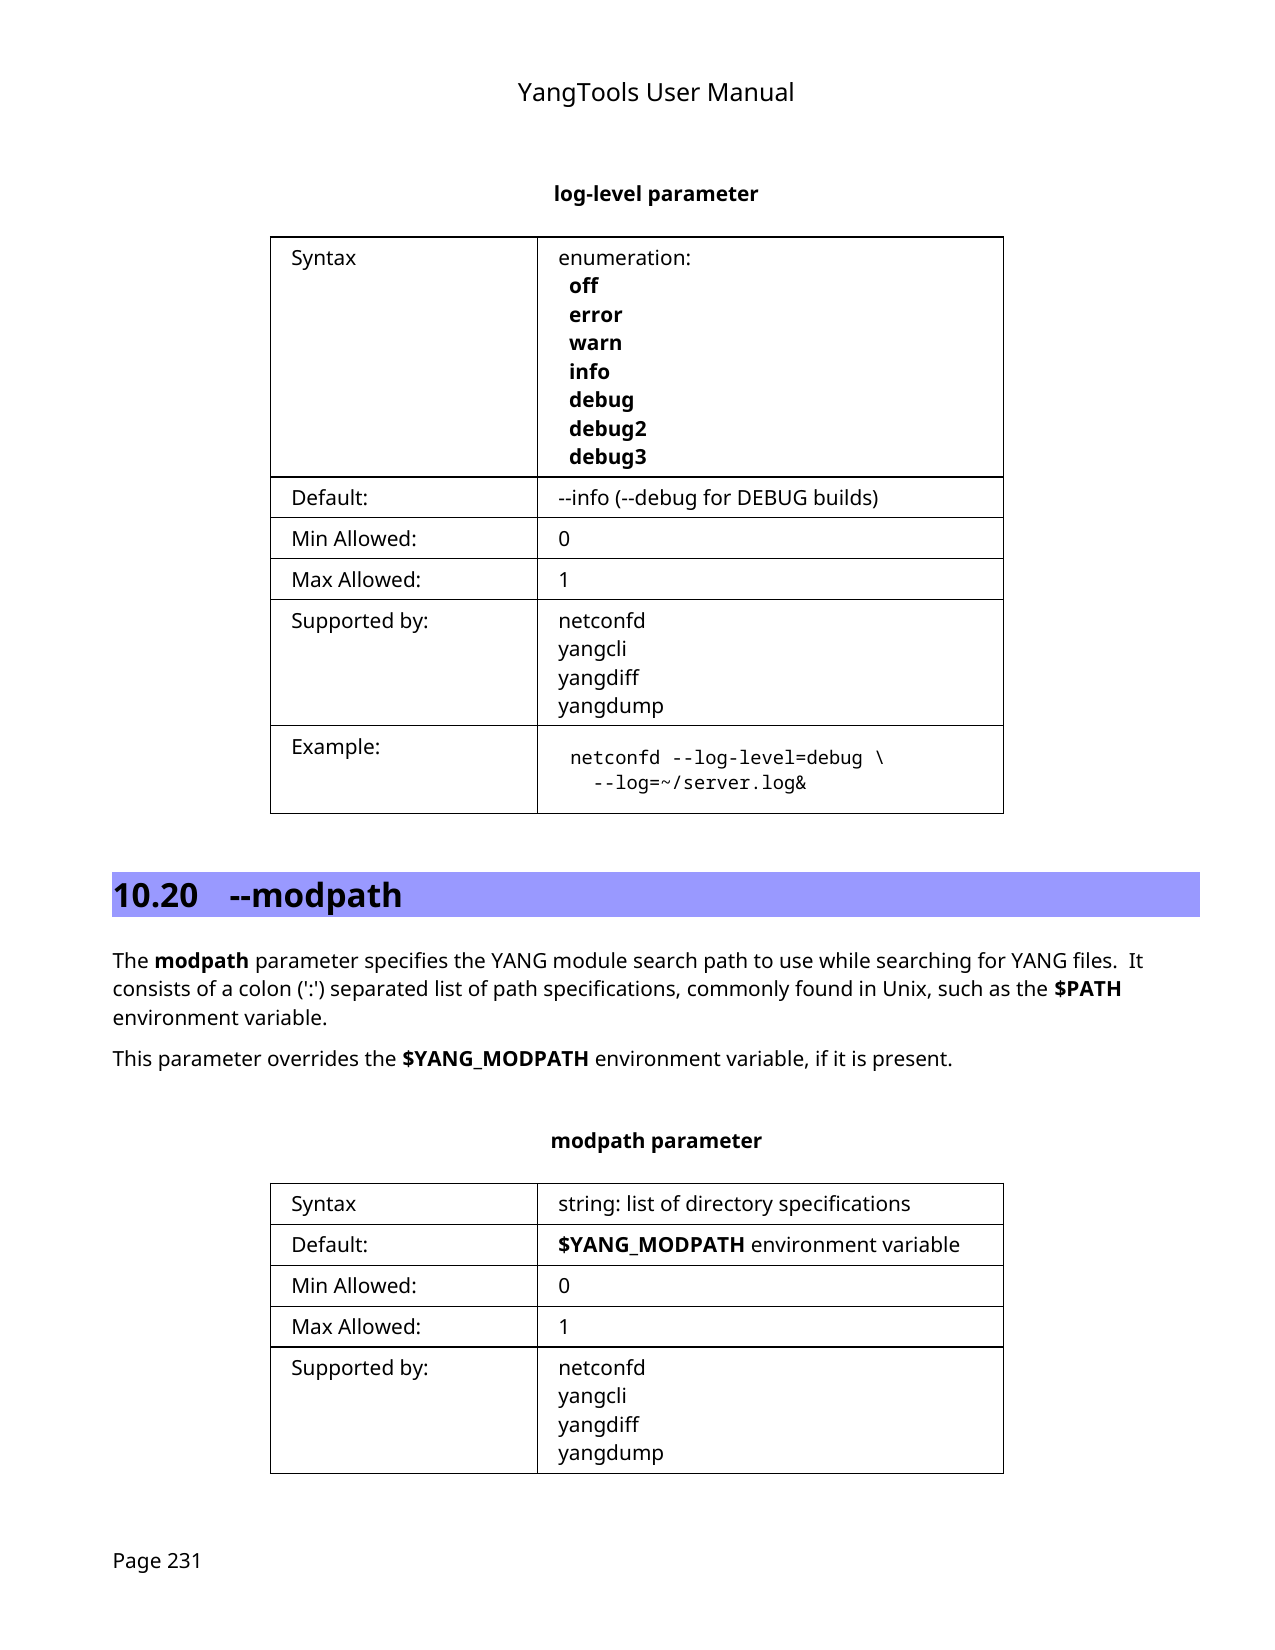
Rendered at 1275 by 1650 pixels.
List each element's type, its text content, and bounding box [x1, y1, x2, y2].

table_cell Example: [271, 726, 537, 813]
table_cell --info (--debug for DEBUG builds) [538, 478, 1003, 517]
table_cell netconfd yangcli yangdiff yangdump [538, 1348, 1003, 1473]
table_cell 0 [538, 1266, 1003, 1306]
subtitle log-level parameter [127, 179, 1185, 208]
subtitle modpath parameter [127, 1126, 1185, 1154]
table_header Syntax [271, 1184, 537, 1224]
table_cell Min Allowed: [271, 518, 537, 558]
table_header Syntax [271, 238, 537, 476]
table_cell Max Allowed: [271, 559, 537, 599]
table_cell Supported by: [271, 1348, 537, 1473]
table_cell netconfd --log-level=debug \ --log=~/server.log& [538, 726, 1003, 813]
table_cell $YANG_MODPATH environment variable [538, 1225, 1003, 1264]
subtitle --modpath [112, 872, 1200, 917]
table_cell Max Allowed: [271, 1307, 537, 1346]
table_cell Default: [271, 1225, 537, 1264]
table_cell Min Allowed: [271, 1266, 537, 1306]
text This parameter overrides the $YANG_MODPATH environment variable, if it is present. [112, 1044, 1200, 1072]
table_cell 0 [538, 518, 1003, 558]
table_cell Default: [271, 478, 537, 517]
table_cell 1 [538, 1307, 1003, 1346]
table_cell 1 [538, 559, 1003, 599]
table_header string: list of directory specifications [538, 1184, 1003, 1224]
table_cell netconfd yangcli yangdiff yangdump [538, 600, 1003, 725]
table_header enumeration: off error warn info debug debug2 debug3 [538, 238, 1003, 476]
text The modpath parameter specifies the YANG module search path to use while searching for YANG files. It consists of a colon (':') separated list of path specifications, commonly found in Unix, such as the $PATH environment variable. [112, 946, 1200, 1031]
table_cell Supported by: [271, 600, 537, 725]
